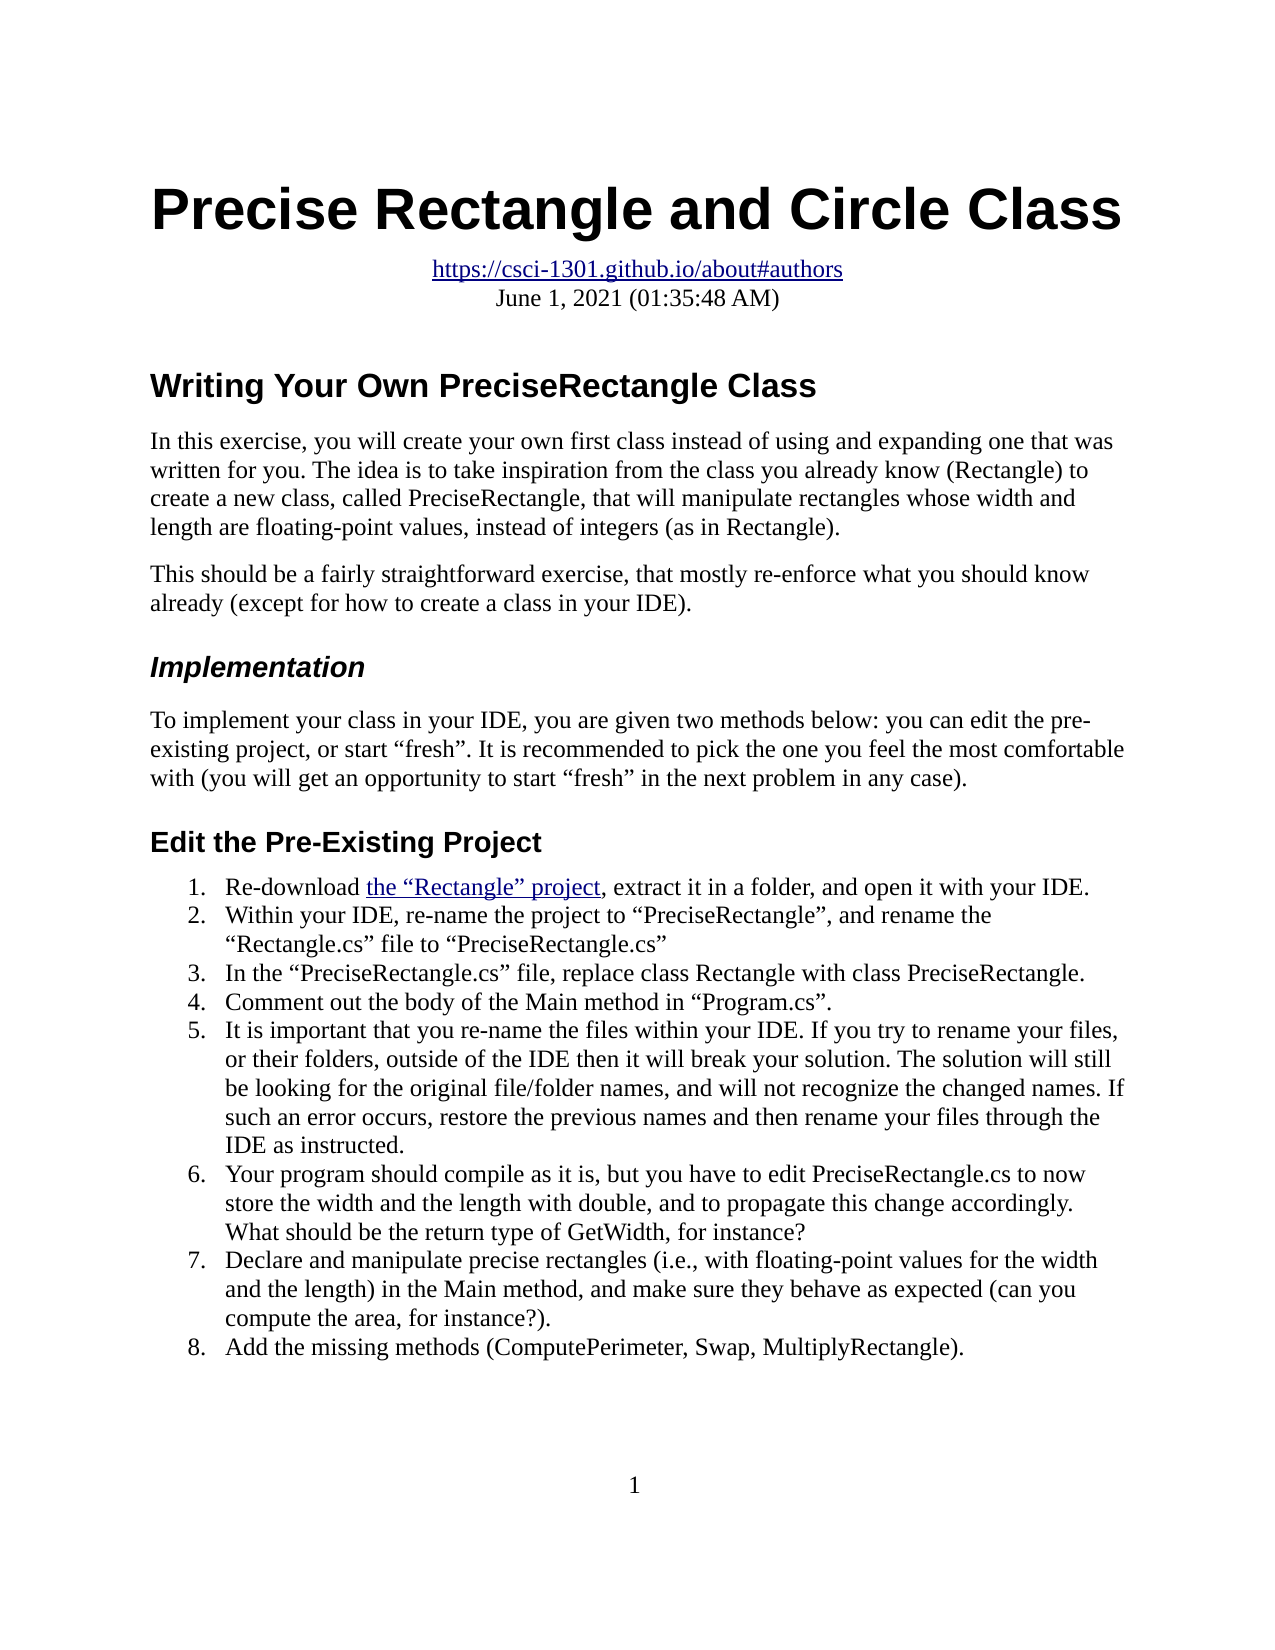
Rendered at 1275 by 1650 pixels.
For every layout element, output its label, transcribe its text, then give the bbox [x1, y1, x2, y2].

subtitle Edit the Pre-Existing Project [150, 826, 1125, 859]
subtitle Writing Your Own PreciseRectangle Class [150, 366, 1125, 404]
subtitle Implementation [150, 650, 1125, 684]
text To implement your class in your IDE, you are given two methods below: you can edit the pre-existing project, or start “fresh”. It is recommended to pick the one you feel the most comfortable with (you will get an opportunity to start “fresh” in the next problem in any case). [150, 705, 1125, 792]
list Within your IDE, re-name the project to “PreciseRectangle”, and rename the “Rectangle.cs” file to “PreciseRectangle.cs” [187, 900, 1125, 958]
list Your program should compile as it is, but you have to edit PreciseRectangle.cs to now store the width and the length with double, and to propagate this change accordingly. What should be the return type of GetWidth, for instance? [187, 1159, 1125, 1245]
list Re-download the “Rectangle” project, extract it in a folder, and open it with your IDE. [187, 872, 1125, 900]
list In the “PreciseRectangle.cs” file, replace class Rectangle with class PreciseRectangle. [187, 958, 1125, 987]
text This should be a fairly straightforward exercise, that mostly re-enforce what you should know already (except for how to create a class in your IDE). [150, 559, 1125, 616]
list Comment out the body of the Main method in “Program.cs”. [187, 987, 1125, 1015]
text https://csci-1301.github.io/about#authors [150, 254, 1125, 283]
list Add the missing methods (ComputePerimeter, Swap, MultiplyRectangle). [187, 1332, 1125, 1360]
title Precise Rectangle and Circle Class [150, 175, 1125, 242]
text June 1, 2021 (01:35:48 AM) [150, 283, 1125, 312]
list Declare and manipulate precise rectangles (i.e., with floating-point values for the width and the length) in the Main method, and make sure they behave as expected (can you compute the area, for instance?). [187, 1245, 1125, 1332]
list It is important that you re-name the files within your IDE. If you try to rename your files, or their folders, outside of the IDE then it will break your solution. The solution will still be looking for the original file/folder names, and will not recognize the changed names. If such an error occurs, restore the previous names and then rename your files through the IDE as instructed. [187, 1015, 1125, 1159]
text In this exercise, you will create your own first class instead of using and expanding one that was written for you. The idea is to take inspiration from the class you already know (Rectangle) to create a new class, called PreciseRectangle, that will manipulate rectangles whose width and length are floating-point values, instead of integers (as in Rectangle). [150, 426, 1125, 541]
